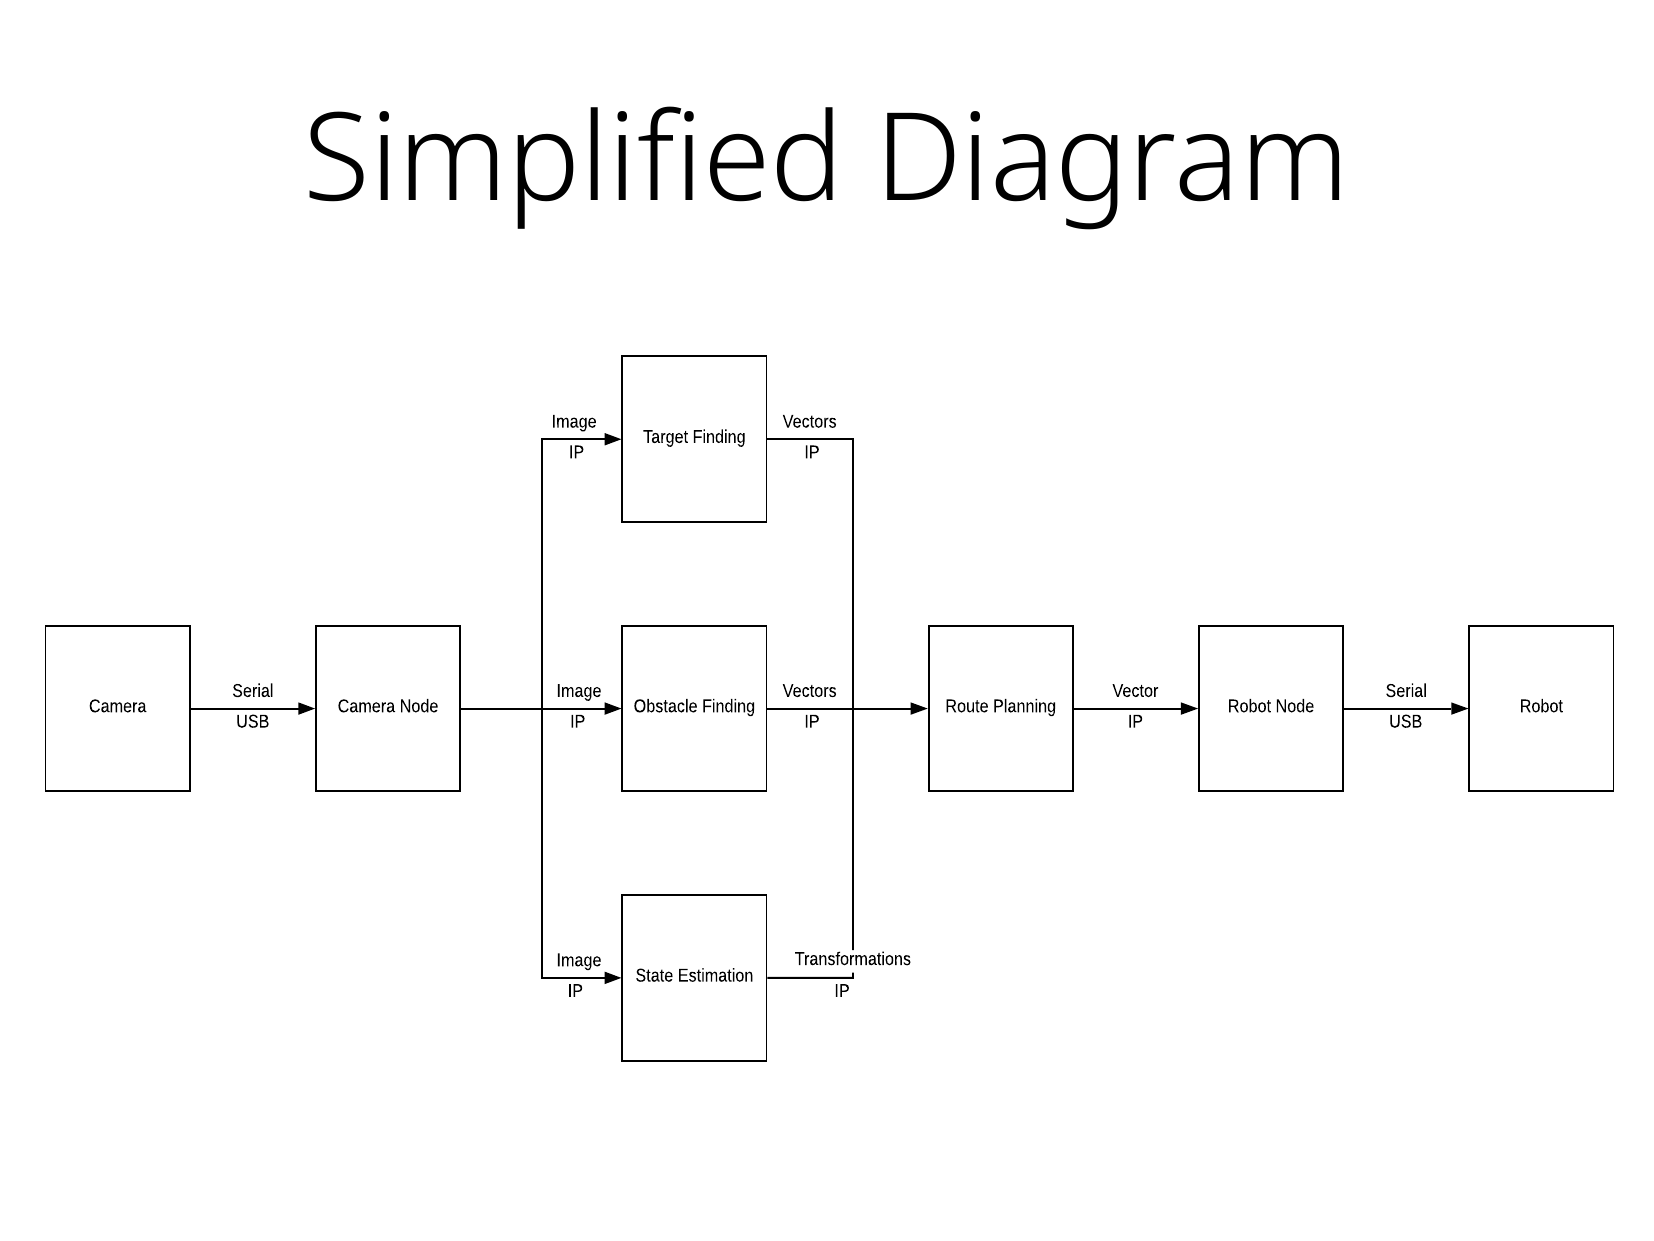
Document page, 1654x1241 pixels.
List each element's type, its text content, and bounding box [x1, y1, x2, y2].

title Simplified Diagram [82, 49, 1571, 257]
picture [17, 315, 1641, 1100]
